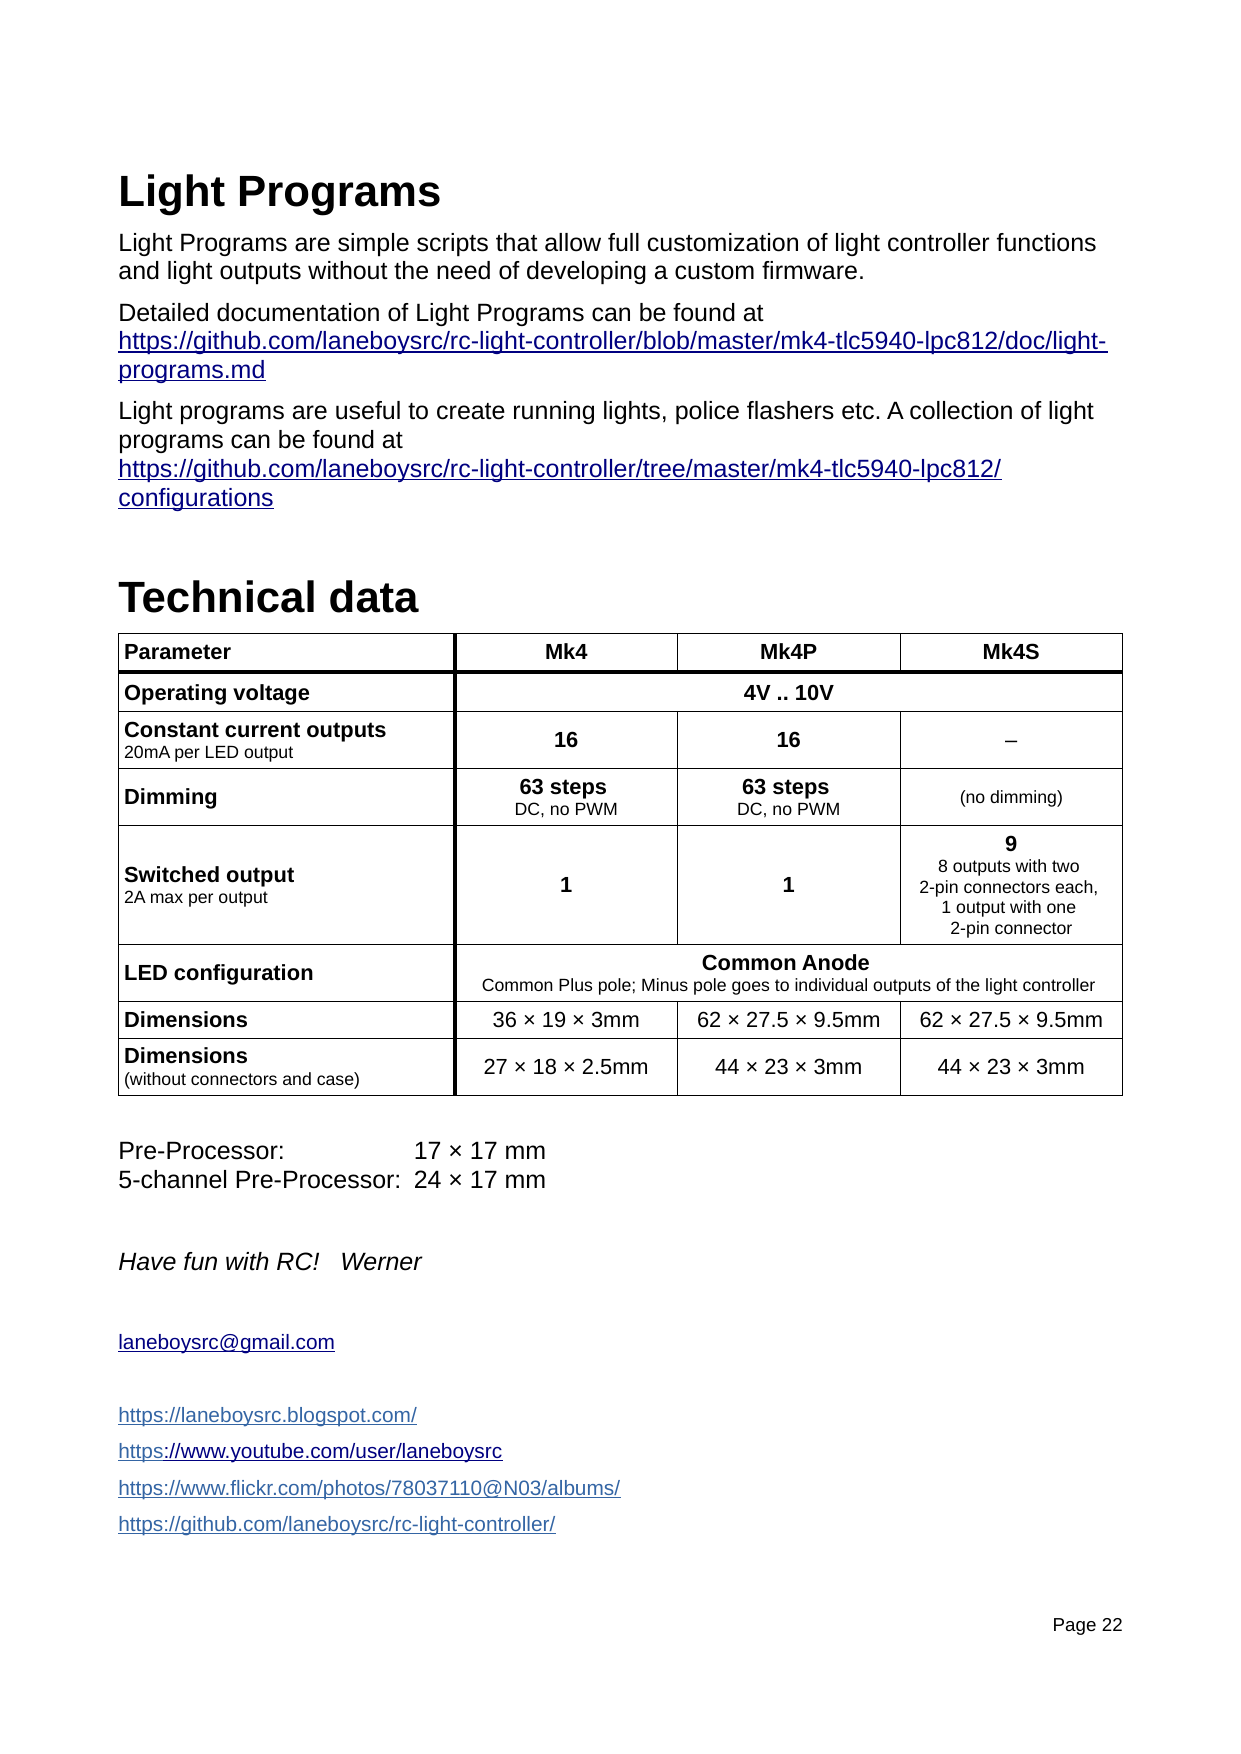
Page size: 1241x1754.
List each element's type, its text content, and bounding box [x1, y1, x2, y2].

table_cell 16 [678, 712, 900, 768]
text Light programs are useful to create running lights, police flashers etc. A collection of light programs can be found at https://github.com/laneboysrc/rc-light-controller/tree/master/mk4-tlc5940-lpc812/configurations [118, 396, 1122, 511]
subtitle Light Programs [118, 165, 1122, 216]
table_cell 1 [678, 826, 900, 943]
subtitle Technical data [118, 571, 1122, 621]
text https://github.com/laneboysrc/rc-light-controller/ [118, 1512, 1122, 1536]
table_cell 27 × 18 × 2.5mm [457, 1039, 677, 1095]
table_cell Dimensions (without connectors and case) [119, 1039, 453, 1095]
table_header Mk4S [901, 634, 1122, 670]
table_cell Common Anode Common Plus pole; Minus pole goes to individual outputs of the light controller [457, 945, 1122, 1001]
text https://www.youtube.com/user/laneboysrc [118, 1439, 1122, 1463]
table_cell 62 × 27.5 × 9.5mm [901, 1002, 1122, 1037]
table_cell 63 steps DC, no PWM [678, 769, 900, 825]
text Detailed documentation of Light Programs can be found at https://github.com/laneboysrc/rc-light-controller/blob/master/mk4-tlc5940-lpc812/doc/light-programs.md [118, 297, 1122, 384]
table_cell LED configuration [119, 945, 453, 1001]
table_cell Operating voltage [119, 674, 453, 711]
text https://www.flickr.com/photos/78037110@N03/albums/ [118, 1476, 1122, 1499]
table_cell Switched output 2A max per output [119, 826, 453, 943]
text laneboysrc@gmail.com [118, 1330, 1122, 1354]
table_header Mk4 [457, 634, 677, 670]
table_cell Constant current outputs 20mA per LED output [119, 712, 453, 768]
text Pre-Processor: 17 × 17 mm 5-channel Pre-Processor: 24 × 17 mm [118, 1136, 1122, 1193]
table_cell 9 8 outputs with two 2-pin connectors each, 1 output with one 2-pin connector [901, 826, 1122, 943]
table_header Mk4P [678, 634, 900, 670]
table_cell 44 × 23 × 3mm [901, 1039, 1122, 1095]
table_cell 44 × 23 × 3mm [678, 1039, 900, 1095]
table_cell 1 [457, 826, 677, 943]
table_cell – [901, 712, 1122, 768]
text Light Programs are simple scripts that allow full customization of light controller functions and light outputs without the need of developing a custom firmware. [118, 227, 1122, 285]
table_cell Dimming [119, 769, 453, 825]
table_cell 4V .. 10V [457, 674, 1122, 711]
text Have fun with RC! Werner [118, 1247, 1122, 1276]
table_cell 36 × 19 × 3mm [457, 1002, 677, 1037]
table_cell 16 [457, 712, 677, 768]
table_cell 62 × 27.5 × 9.5mm [678, 1002, 900, 1037]
table_cell (no dimming) [901, 769, 1122, 825]
table_header Parameter [119, 634, 453, 670]
text https://laneboysrc.blogspot.com/ [118, 1403, 1122, 1427]
table_cell 63 steps DC, no PWM [457, 769, 677, 825]
table_cell Dimensions [119, 1002, 453, 1037]
